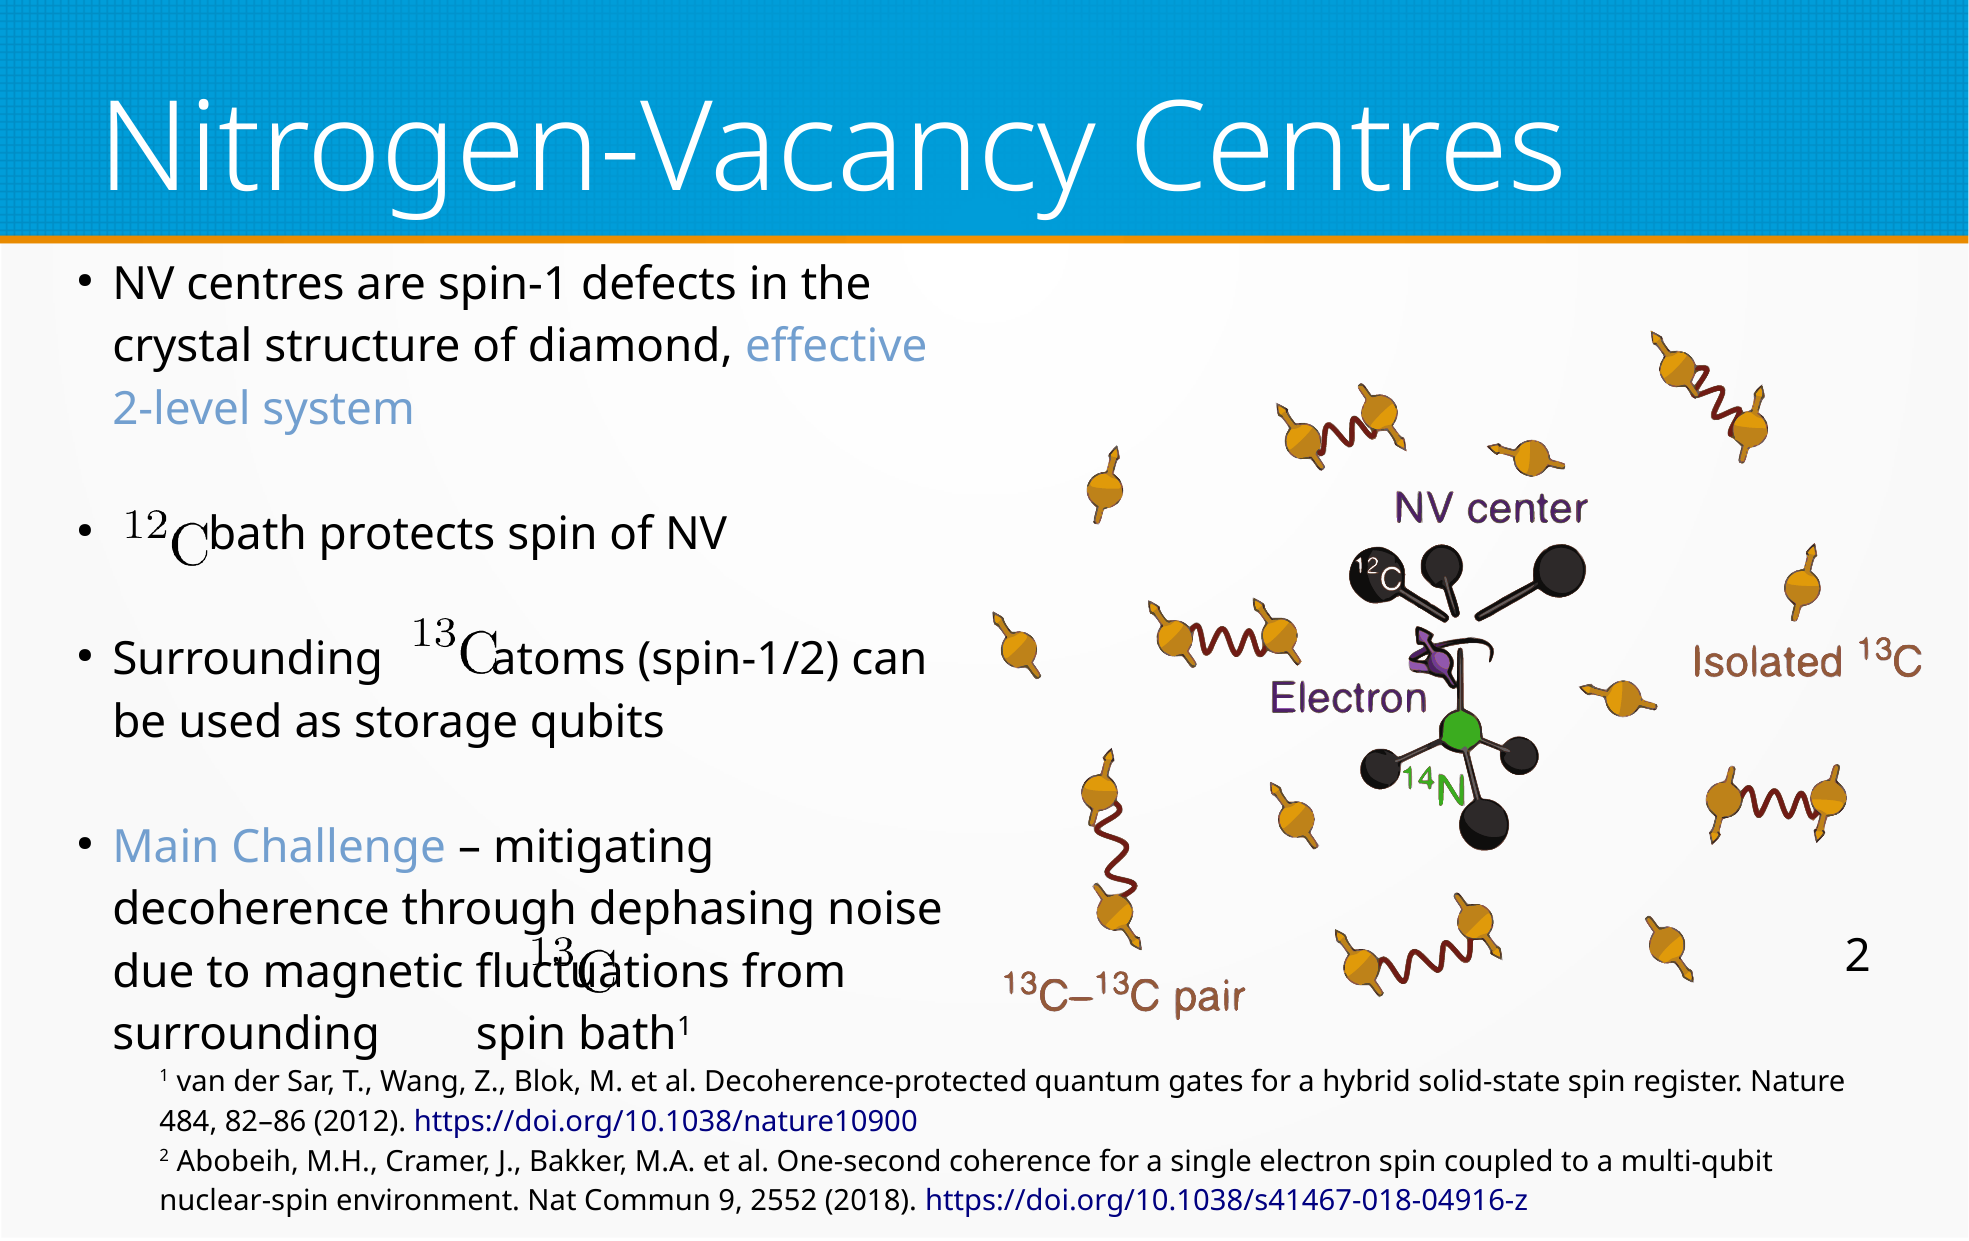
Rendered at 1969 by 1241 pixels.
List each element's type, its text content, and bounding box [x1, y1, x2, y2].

picture [0, 236, 1969, 1241]
title Nitrogen-Vacancy Centres [98, 19, 1870, 227]
text_box NV centres are spin-1 defects in the crystal structure of diamond, effective 2-level system bath protects spin of NV Surrounding atoms (spin-1/2) can be used as storage qubits Main Challenge – mitigating decoherence through dephasing noise due to magnetic fluctuations from surrounding spin bath1 [70, 304, 957, 1010]
text_box 1 van der Sar, T., Wang, Z., Blok, M. et al. Decoherence-protected quantum gates for a hybrid solid-state spin register. Nature 484, 82–86 (2012). https://doi.org/10.1038/nature10900 2 Abobeih, M.H., Cramer, J., Bakker, M.A. et al. One-second coherence for a single electron spin coupled to a multi-qubit nuclear-spin environment. Nat Commun 9, 2552 (2018). https://doi.org/10.1038/s41467-018-04916-z [153, 1064, 1855, 1216]
